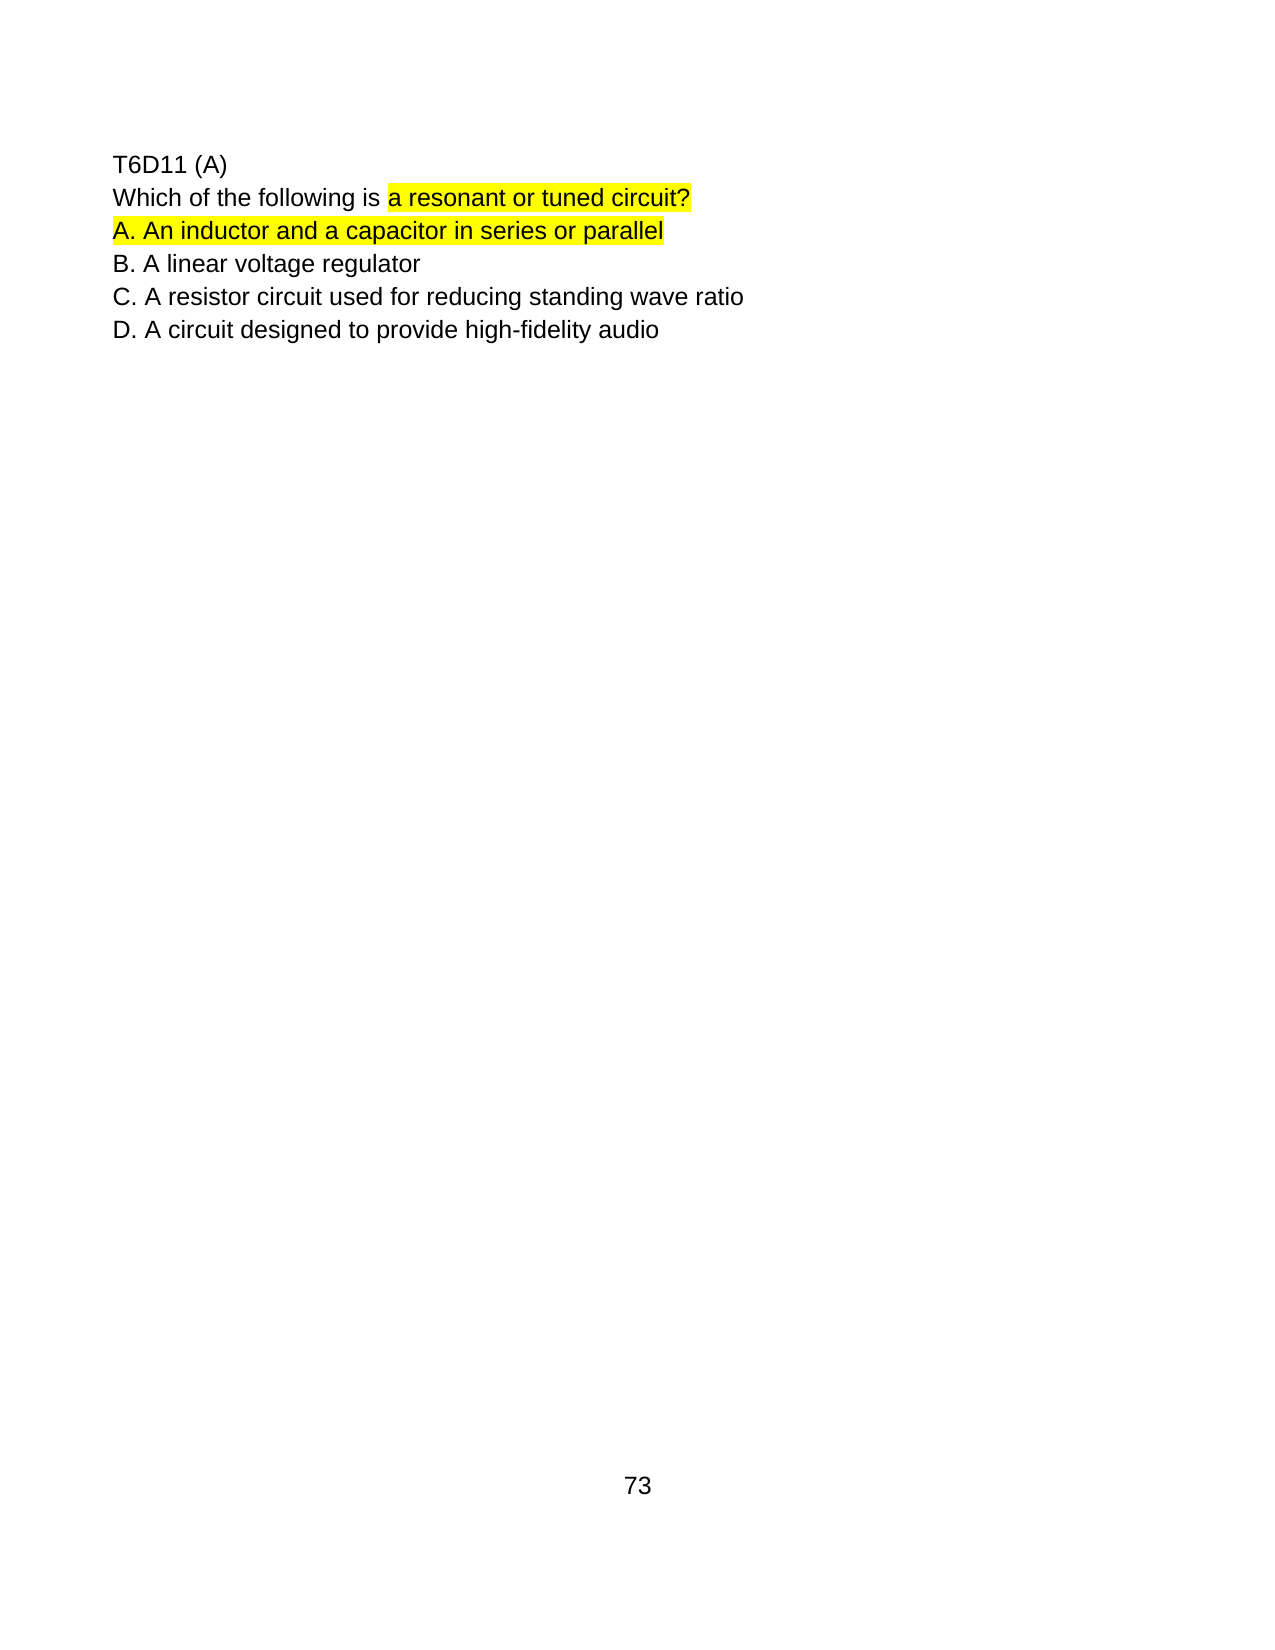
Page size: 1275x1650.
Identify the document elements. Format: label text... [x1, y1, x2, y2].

text T6D11 (A) Which of the following is a resonant or tuned circuit? A. An inductor and a capacitor in series or parallel B. A linear voltage regulator C. A resistor circuit used for reducing standing wave ratio D. A circuit designed to provide high-fidelity audio [112, 150, 1162, 344]
